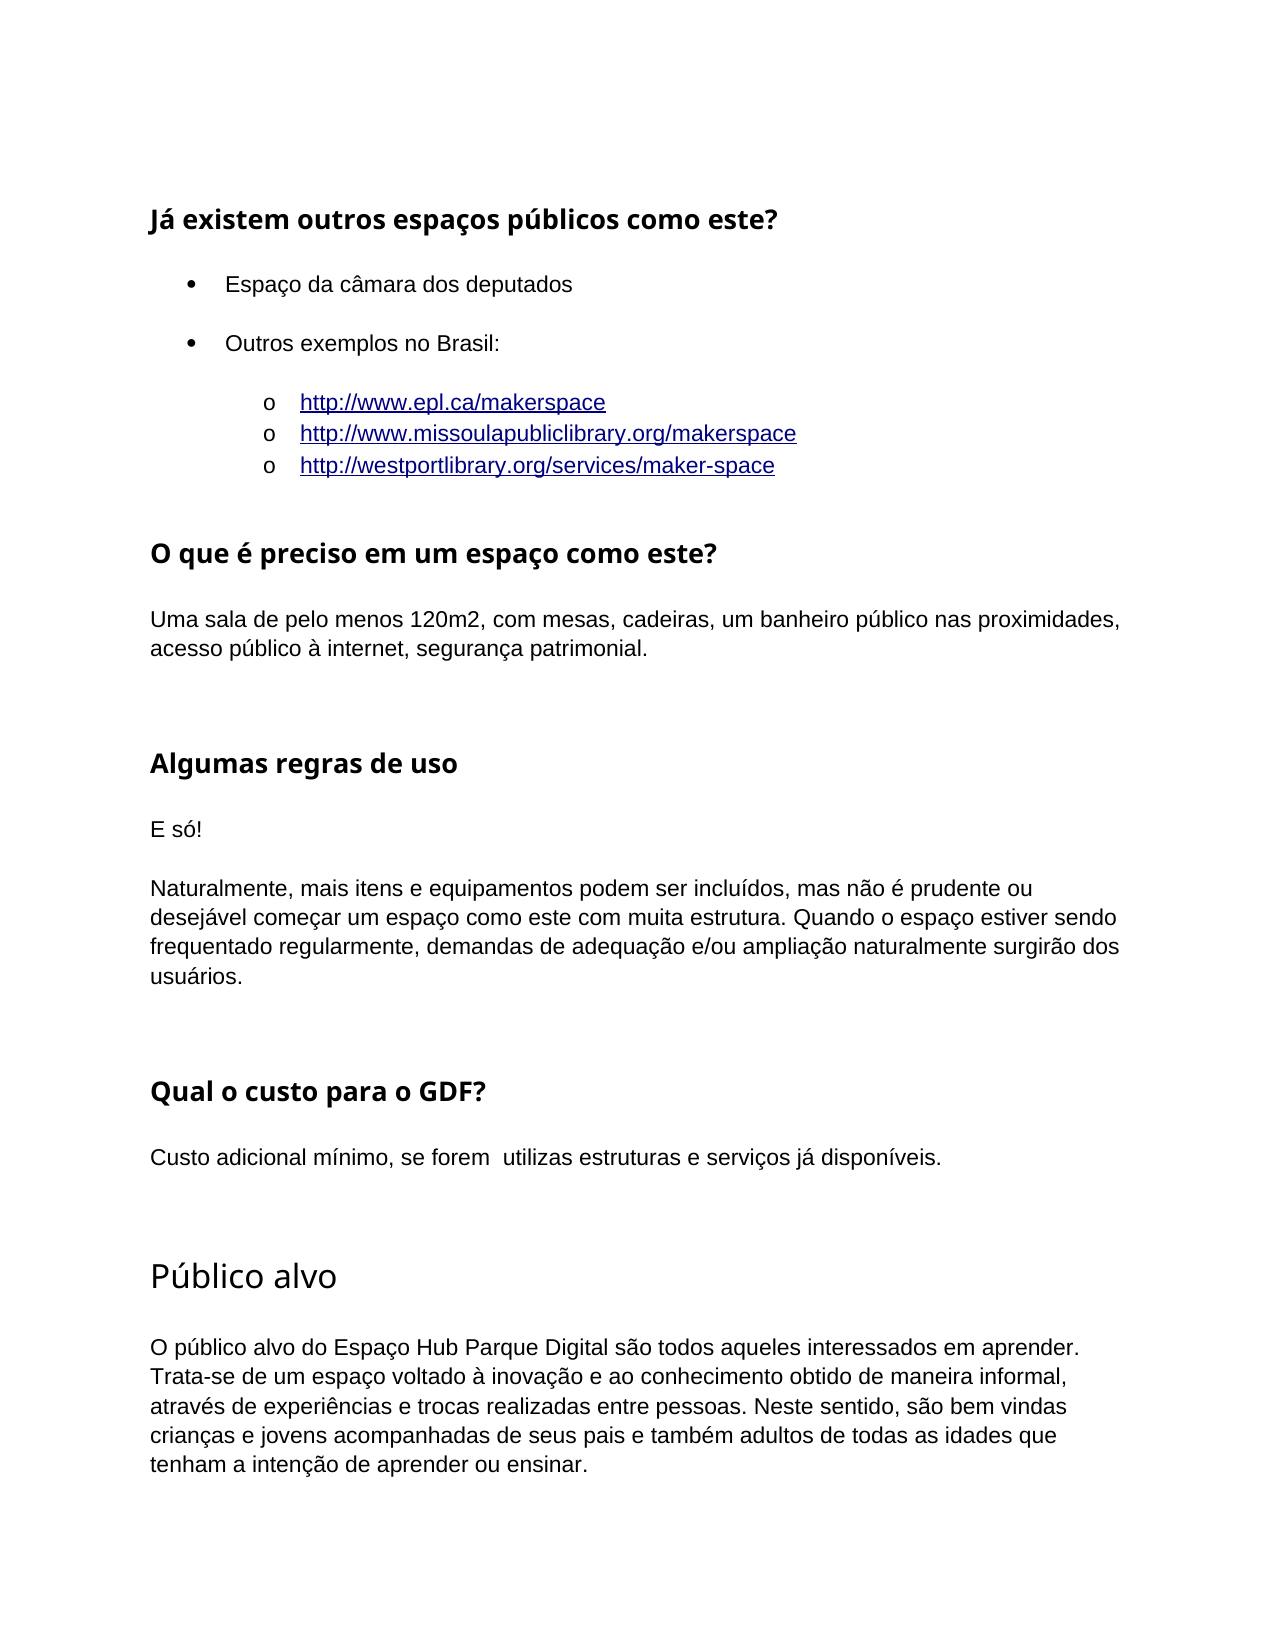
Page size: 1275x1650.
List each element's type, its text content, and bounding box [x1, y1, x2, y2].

text Custo adicional mínimo, se forem utilizas estruturas e serviços já disponíveis. [150, 1144, 1125, 1170]
subtitle Algumas regras de uso [150, 745, 1125, 782]
subtitle Público alvo [150, 1253, 1125, 1298]
list http://westportlibrary.org/services/maker-space [262, 453, 1125, 480]
list Outros exemplos no Brasil: [187, 331, 1125, 356]
list http://www.epl.ca/makerspace [262, 389, 1125, 417]
text Naturalmente, mais itens e equipamentos podem ser incluídos, mas não é prudente ou desejável começar um espaço como este com muita estrutura. Quando o espaço estiver sendo frequentado regularmente, demandas de adequação e/ou ampliação naturalmente surgirão dos usuários. [150, 875, 1125, 989]
list http://www.missoulapubliclibrary.org/makerspace [262, 421, 1125, 449]
subtitle O que é preciso em um espaço como este? [150, 535, 1125, 572]
text E só! [150, 817, 1125, 842]
text Uma sala de pelo menos 120m2, com mesas, cadeiras, um banheiro público nas proximidades, acesso público à internet, segurança patrimonial. [150, 606, 1125, 661]
subtitle Qual o custo para o GDF? [150, 1072, 1125, 1109]
text O público alvo do Espaço Hub Parque Digital são todos aqueles interessados em aprender. Trata-se de um espaço voltado à inovação e ao conhecimento obtido de maneira informal, através de experiências e trocas realizadas entre pessoas. Neste sentido, são bem vindas crianças e jovens acompanhadas de seus pais e também adultos de todas as idades que tenham a intenção de aprender ou ensinar. [150, 1335, 1125, 1478]
subtitle Já existem outros espaços públicos como este? [150, 200, 1125, 237]
list Espaço da câmara dos deputados [187, 272, 1125, 298]
